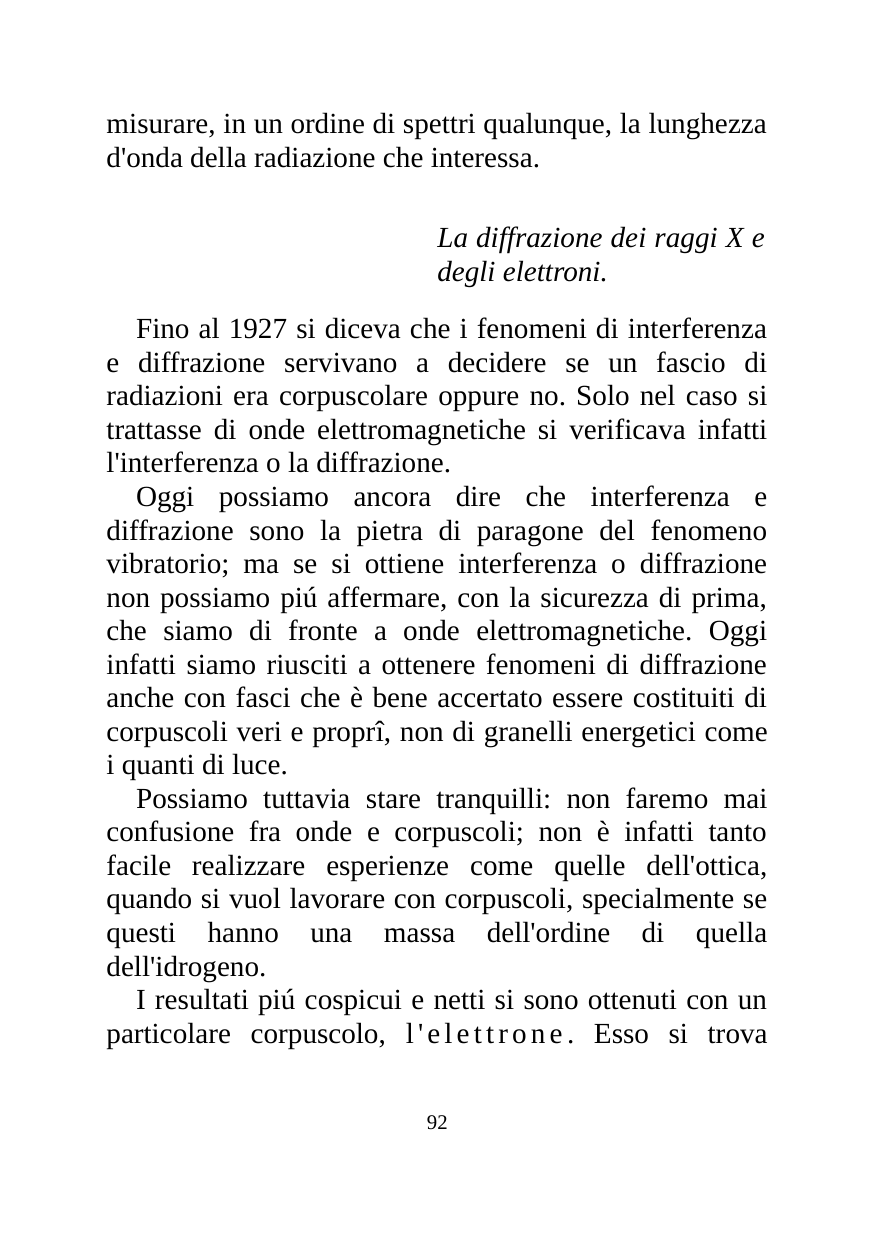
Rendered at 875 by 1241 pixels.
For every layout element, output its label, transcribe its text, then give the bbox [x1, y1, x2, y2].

text I resultati piú cospicui e netti si sono ottenuti con un particolare corpuscolo, l'elettrone. Esso si trova [106, 982, 768, 1049]
subtitle La diffrazione dei raggi X e degli elettroni. [437, 221, 768, 288]
text Possiamo tuttavia stare tranquilli: non faremo mai confusione fra onde e corpuscoli; non è infatti tanto facile realizzare esperienze come quelle dell'ottica, quando si vuol lavorare con corpuscoli, specialmente se questi hanno una massa dell'ordine di quella dell'idrogeno. [106, 781, 768, 982]
text Oggi possiamo ancora dire che interferenza e diffrazione sono la pietra di paragone del fenomeno vibratorio; ma se si ottiene interferenza o diffrazione non possiamo piú affermare, con la sicurezza di prima, che siamo di fronte a onde elettromagnetiche. Oggi infatti siamo riusciti a ottenere fenomeni di diffrazione anche con fasci che è bene accertato essere costituiti di corpuscoli veri e proprî, non di granelli energetici come i quanti di luce. [106, 479, 768, 781]
text misurare, in un ordine di spettri qualunque, la lunghezza d'onda della radiazione che interessa. [106, 106, 768, 173]
text Fino al 1927 si diceva che i fenomeni di interferenza e diffrazione servivano a decidere se un fascio di radiazioni era corpuscolare oppure no. Solo nel caso si trattasse di onde elettromagnetiche si verificava infatti l'interferenza o la diffrazione. [106, 311, 768, 479]
